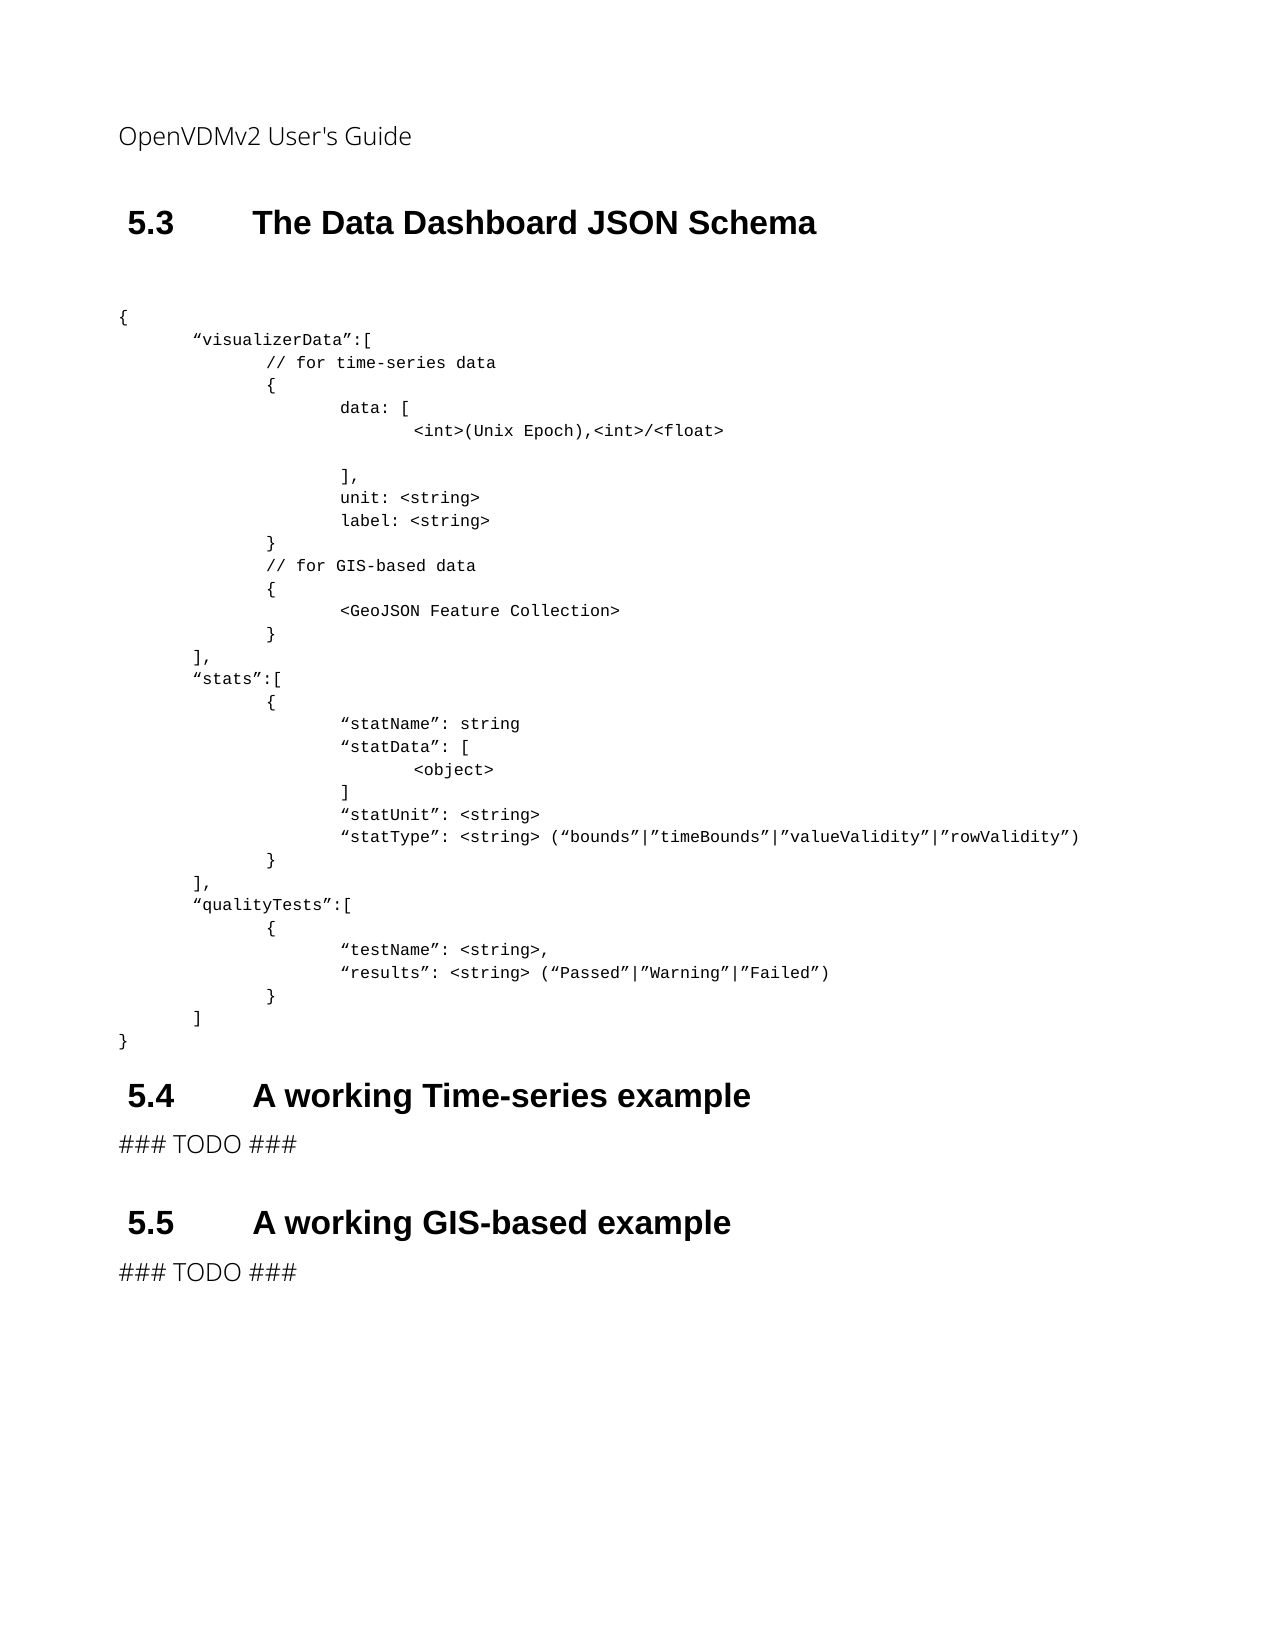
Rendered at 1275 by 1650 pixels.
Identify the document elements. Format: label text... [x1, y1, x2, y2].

text “statUnit”: <string> [118, 806, 1157, 825]
text ], [118, 874, 1157, 893]
text “stats”:[ [118, 671, 1157, 689]
text } [118, 626, 1157, 644]
text “statName”: string [118, 716, 1157, 735]
text ], [118, 648, 1157, 667]
text <int>(Unix Epoch),<int>/<float> [118, 422, 1157, 441]
text { [118, 693, 1157, 712]
text { [118, 580, 1157, 599]
text { [118, 377, 1157, 396]
text data: [ [118, 399, 1157, 418]
text { [118, 919, 1157, 938]
text “statData”: [ [118, 738, 1157, 757]
text unit: <string> [118, 490, 1157, 509]
text “statType”: <string> (“bounds”|”timeBounds”|”valueValidity”|”rowValidity”) [118, 829, 1157, 848]
text “visualizerData”:[ [118, 332, 1157, 351]
text label: <string> [118, 512, 1157, 531]
text // for GIS-based data [118, 558, 1157, 577]
text } [118, 535, 1157, 554]
text } [118, 1032, 1157, 1051]
text { [118, 309, 1157, 328]
subtitle The Data Dashboard JSON Schema [118, 202, 1157, 241]
text “qualityTests”:[ [118, 897, 1157, 916]
subtitle A working GIS-based example [118, 1203, 1157, 1242]
text ] [118, 1010, 1157, 1029]
text // for time-series data [118, 354, 1157, 373]
text <object> [118, 761, 1157, 780]
text “testName”: <string>, [118, 942, 1157, 961]
text <GeoJSON Feature Collection> [118, 603, 1157, 622]
text ] [118, 784, 1157, 803]
text } [118, 987, 1157, 1006]
text ### TODO ### [118, 1127, 1157, 1161]
text “results”: <string> (“Passed”|”Warning”|”Failed”) [118, 964, 1157, 983]
text ### TODO ### [118, 1254, 1157, 1288]
text } [118, 852, 1157, 870]
text ], [118, 467, 1157, 486]
subtitle A working Time-series example [118, 1076, 1157, 1114]
